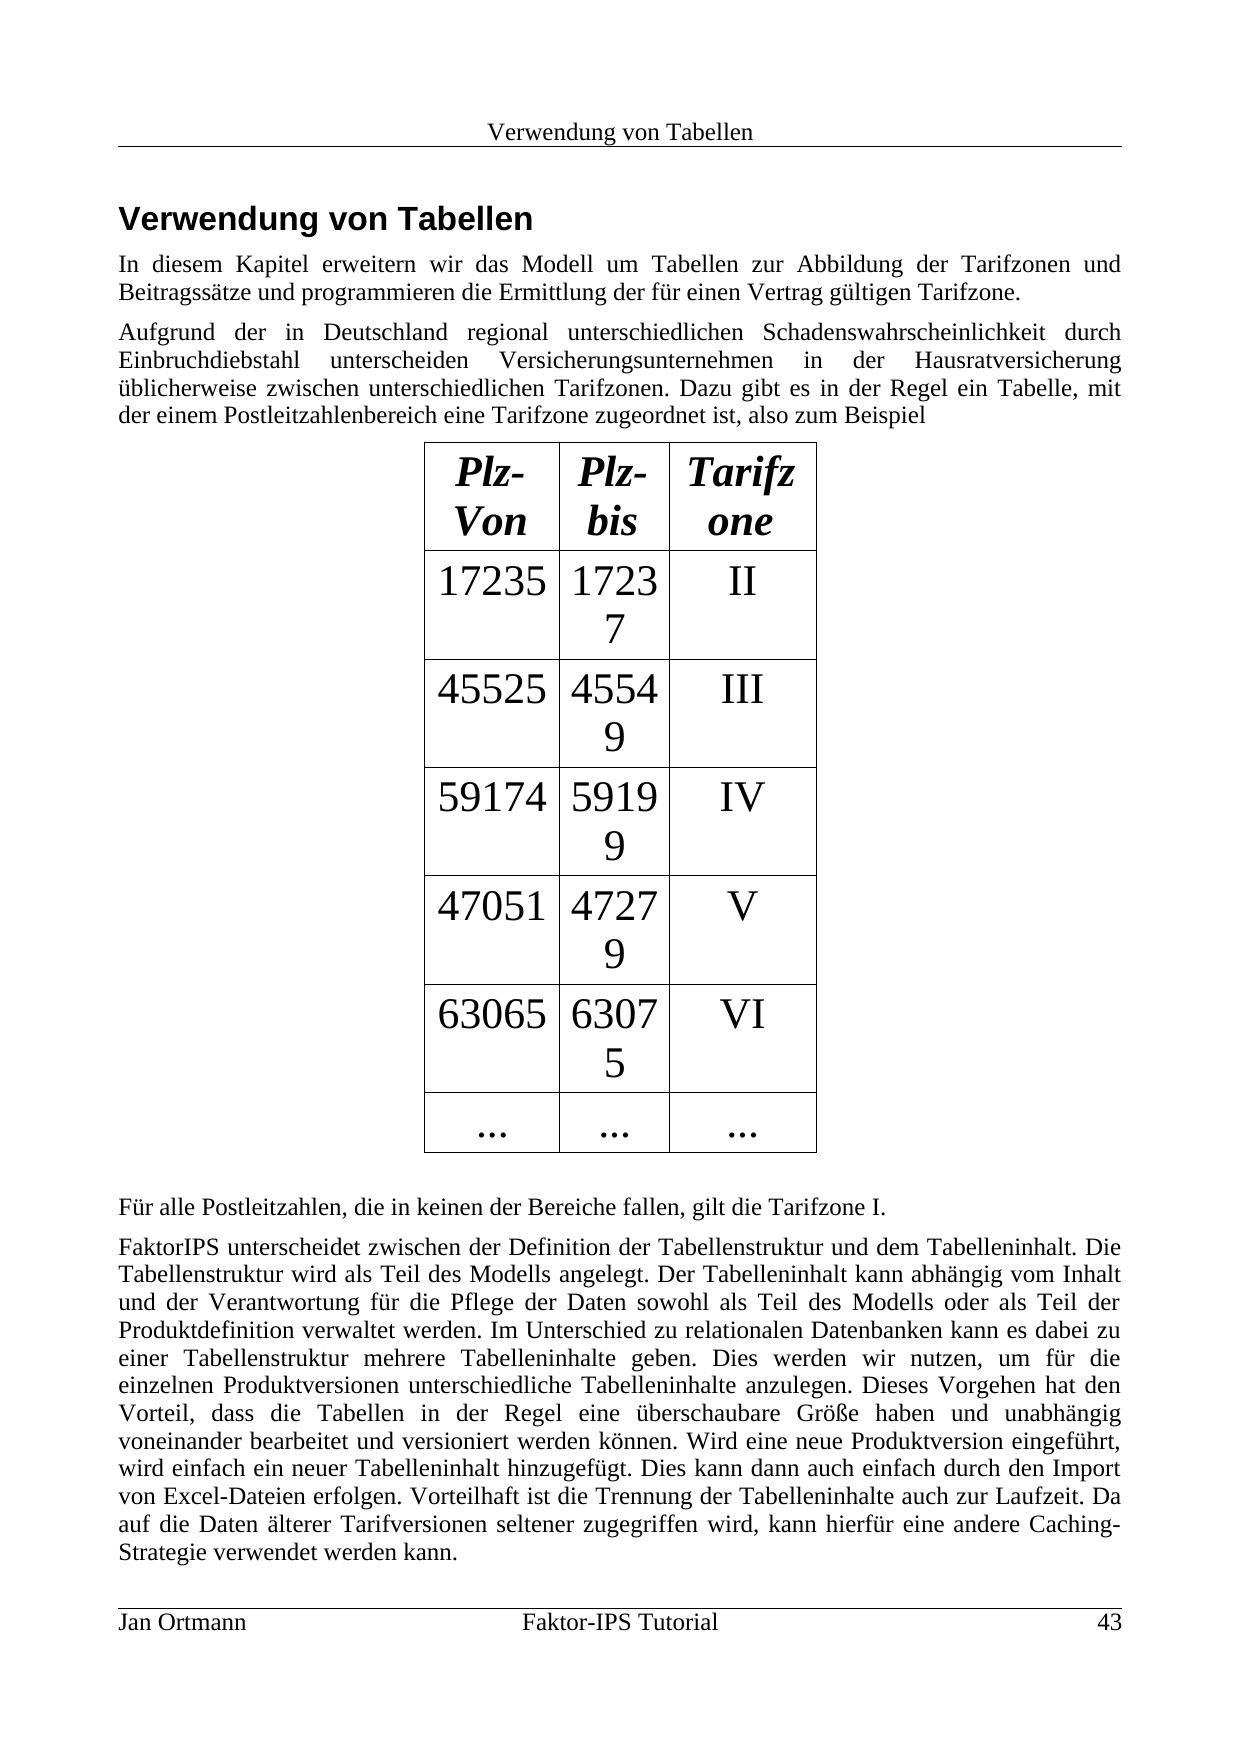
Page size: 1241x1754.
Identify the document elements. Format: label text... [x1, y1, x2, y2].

table_cell 47279 [560, 876, 669, 984]
subtitle Verwendung von Tabellen [118, 200, 1122, 238]
table_cell 59199 [560, 768, 669, 875]
text Aufgrund der in Deutschland regional unterschiedlichen Schadenswahrscheinlichkeit durch Einbruchdiebstahl unterscheiden Versicherungsunternehmen in der Hausratversicherung üblicherweise zwischen unterschiedlichen Tarifzonen. Dazu gibt es in der Regel ein Tabelle, mit der einem Postleitzahlenbereich eine Tarifzone zugeordnet ist, also zum Beispiel [118, 318, 1122, 429]
table_header Plz-bis [560, 443, 669, 550]
table_cell V [670, 876, 816, 984]
table_cell 17235 [425, 551, 559, 658]
table_cell 45549 [560, 660, 669, 767]
text In diesem Kapitel erweitern wir das Modell um Tabellen zur Abbildung der Tarifzonen und Beitragssätze und programmieren die Ermittlung der für einen Vertrag gültigen Tarifzone. [118, 250, 1122, 306]
table_cell VI [670, 985, 816, 1092]
table_cell ... [425, 1093, 559, 1152]
table_cell 63075 [560, 985, 669, 1092]
table_cell 47051 [425, 876, 559, 984]
table_header Tarifzone [670, 443, 816, 550]
table_cell ... [560, 1093, 669, 1152]
table_cell III [670, 660, 816, 767]
text FaktorIPS unterscheidet zwischen der Definition der Tabellenstruktur und dem Tabelleninhalt. Die Tabellenstruktur wird als Teil des Modells angelegt. Der Tabelleninhalt kann abhängig vom Inhalt und der Verantwortung für die Pflege der Daten sowohl als Teil des Modells oder als Teil der Produktdefinition verwaltet werden. Im Unterschied zu relationalen Datenbanken kann es dabei zu einer Tabellenstruktur mehrere Tabelleninhalte geben. Dies werden wir nutzen, um für die einzelnen Produktversionen unterschiedliche Tabelleninhalte anzulegen. Dieses Vorgehen hat den Vorteil, dass die Tabellen in der Regel eine überschaubare Größe haben und unabhängig voneinander bearbeitet und versioniert werden können. Wird eine neue Produktversion eingeführt, wird einfach ein neuer Tabelleninhalt hinzugefügt. Dies kann dann auch einfach durch den Import von Excel-Dateien erfolgen. Vorteilhaft ist die Trennung der Tabelleninhalte auch zur Laufzeit. Da auf die Daten älterer Tarifversionen seltener zugegriffen wird, kann hierfür eine andere Caching-Strategie verwendet werden kann. [118, 1233, 1122, 1565]
table_cell 59174 [425, 768, 559, 875]
table_cell 63065 [425, 985, 559, 1092]
table_cell IV [670, 768, 816, 875]
table_cell 17237 [560, 551, 669, 658]
table_cell 45525 [425, 660, 559, 767]
table_cell ... [670, 1093, 816, 1152]
table_cell II [670, 551, 816, 658]
text Für alle Postleitzahlen, die in keinen der Bereiche fallen, gilt die Tarifzone I. [118, 1193, 1122, 1220]
table_header Plz-Von [425, 443, 559, 550]
